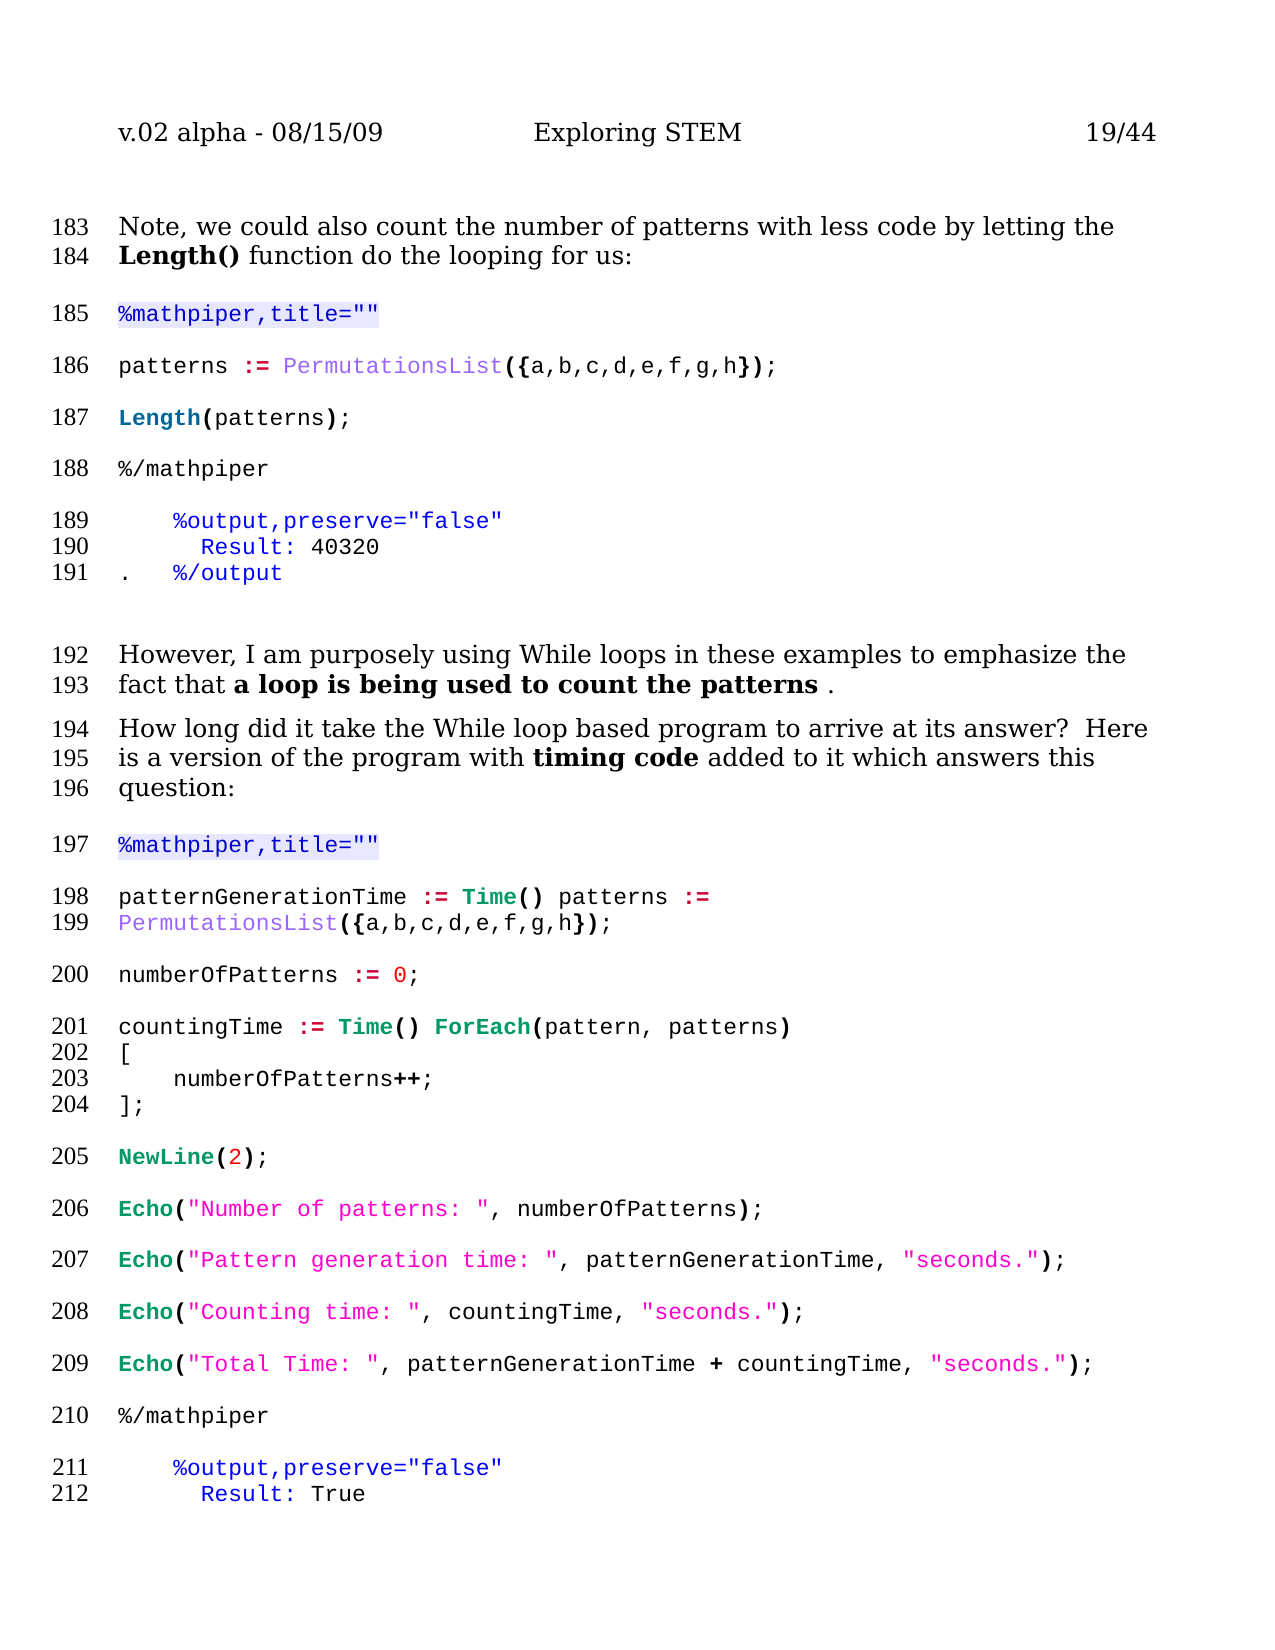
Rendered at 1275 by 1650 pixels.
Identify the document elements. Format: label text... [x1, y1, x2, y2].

text %mathpiper,title="" [118, 834, 1157, 860]
text . %/output [118, 562, 1157, 587]
text However, I am purposely using While loops in these examples to emphasize the fact that a loop is being used to count the patterns . [118, 641, 1157, 699]
text Echo("Counting time: ", countingTime, "seconds."); [118, 1301, 1157, 1327]
text %output,preserve="false" [118, 510, 1157, 536]
text %output,preserve="false" [118, 1456, 1157, 1482]
text ]; [118, 1093, 1157, 1119]
text Length(patterns); [118, 406, 1157, 432]
text Result: 40320 [118, 536, 1157, 562]
text patternGenerationTime := Time() patterns := PermutationsList({a,b,c,d,e,f,g,h}); [118, 886, 1157, 938]
text patterns := PermutationsList({a,b,c,d,e,f,g,h}); [118, 354, 1157, 380]
text %/mathpiper [118, 1404, 1157, 1430]
text How long did it take the While loop based program to arrive at its answer? Here is a version of the program with timing code added to it which answers this question: [118, 714, 1157, 802]
text numberOfPatterns++; [118, 1067, 1157, 1093]
text Echo("Number of patterns: ", numberOfPatterns); [118, 1197, 1157, 1223]
text [ [118, 1041, 1157, 1067]
text NewLine(2); [118, 1145, 1157, 1171]
text Echo("Pattern generation time: ", patternGenerationTime, "seconds."); [118, 1249, 1157, 1275]
text Echo("Total Time: ", patternGenerationTime + countingTime, "seconds."); [118, 1353, 1157, 1378]
text %mathpiper,title="" [118, 302, 1157, 328]
text countingTime := Time() ForEach(pattern, patterns) [118, 1015, 1157, 1041]
text %/mathpiper [118, 458, 1157, 484]
text Note, we could also count the number of patterns with less code by letting the Length() function do the looping for us: [118, 212, 1157, 270]
text numberOfPatterns := 0; [118, 963, 1157, 989]
text Result: True [118, 1482, 1157, 1508]
